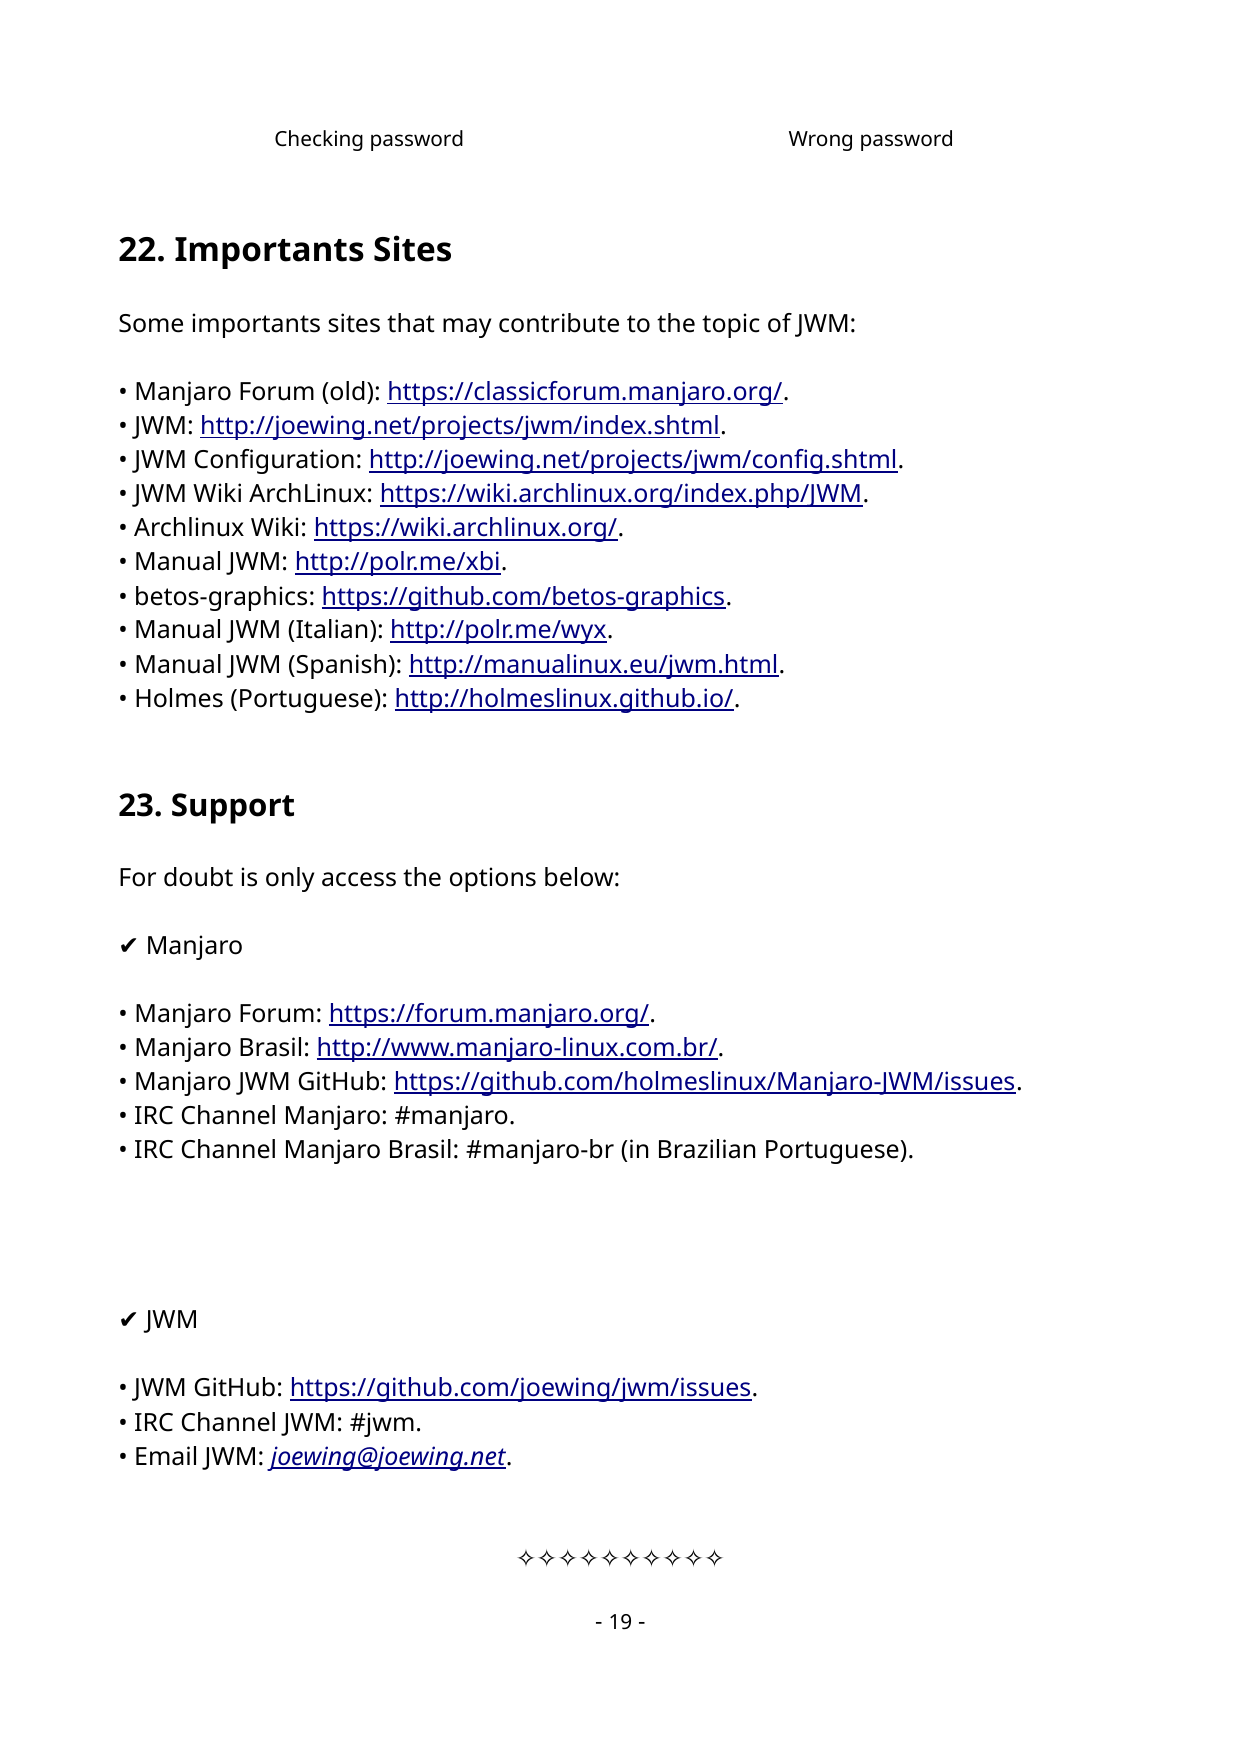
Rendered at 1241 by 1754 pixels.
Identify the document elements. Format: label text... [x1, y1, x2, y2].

text • Manual JWM (Spanish): http://manualinux.eu/jwm.html. [118, 646, 1122, 680]
subtitle 23. Support [118, 782, 1122, 825]
text • JWM: http://joewing.net/projects/jwm/index.shtml. [118, 408, 1122, 442]
text • Manjaro Forum: https://forum.manjaro.org/. [118, 995, 1122, 1029]
text • Manjaro Forum (old): https://classicforum.manjaro.org/. [118, 374, 1122, 408]
text • Manjaro Brasil: http://www.manjaro-linux.com.br/. [118, 1029, 1122, 1063]
text ✔ Manjaro [118, 927, 1122, 961]
text • Archlinux Wiki: https://wiki.archlinux.org/. [118, 510, 1122, 544]
text Some importants sites that may contribute to the topic of JWM: [118, 306, 1122, 340]
text • Holmes (Portuguese): http://holmeslinux.github.io/. [118, 680, 1122, 714]
text ✔ JWM [118, 1302, 1122, 1336]
text • Manjaro JWM GitHub: https://github.com/holmeslinux/Manjaro-JWM/issues. [118, 1063, 1122, 1098]
text • Manual JWM (Italian): http://polr.me/wyx. [118, 612, 1122, 646]
text • JWM Configuration: http://joewing.net/projects/jwm/config.shtml. [118, 442, 1122, 476]
text • betos-graphics: https://github.com/betos-graphics. [118, 578, 1122, 612]
text • Email JWM: joewing@joewing.net. [118, 1438, 1122, 1472]
text • IRC Channel Manjaro: #manjaro. [118, 1098, 1122, 1132]
text • IRC Channel Manjaro Brasil: #manjaro-br (in Brazilian Portuguese). [118, 1132, 1122, 1166]
text • JWM Wiki ArchLinux: https://wiki.archlinux.org/index.php/JWM. [118, 476, 1122, 510]
text • Manual JWM: http://polr.me/xbi. [118, 544, 1122, 578]
text For doubt is only access the options below: [118, 859, 1122, 893]
table_header Wrong password [620, 118, 1122, 158]
table_header Checking password [118, 118, 620, 158]
text ✧✧✧✧✧✧✧✧✧✧ [118, 1540, 1122, 1574]
text • IRC Channel JWM: #jwm. [118, 1404, 1122, 1438]
subtitle 22. Importants Sites [118, 226, 1122, 272]
text • JWM GitHub: https://github.com/joewing/jwm/issues. [118, 1370, 1122, 1404]
